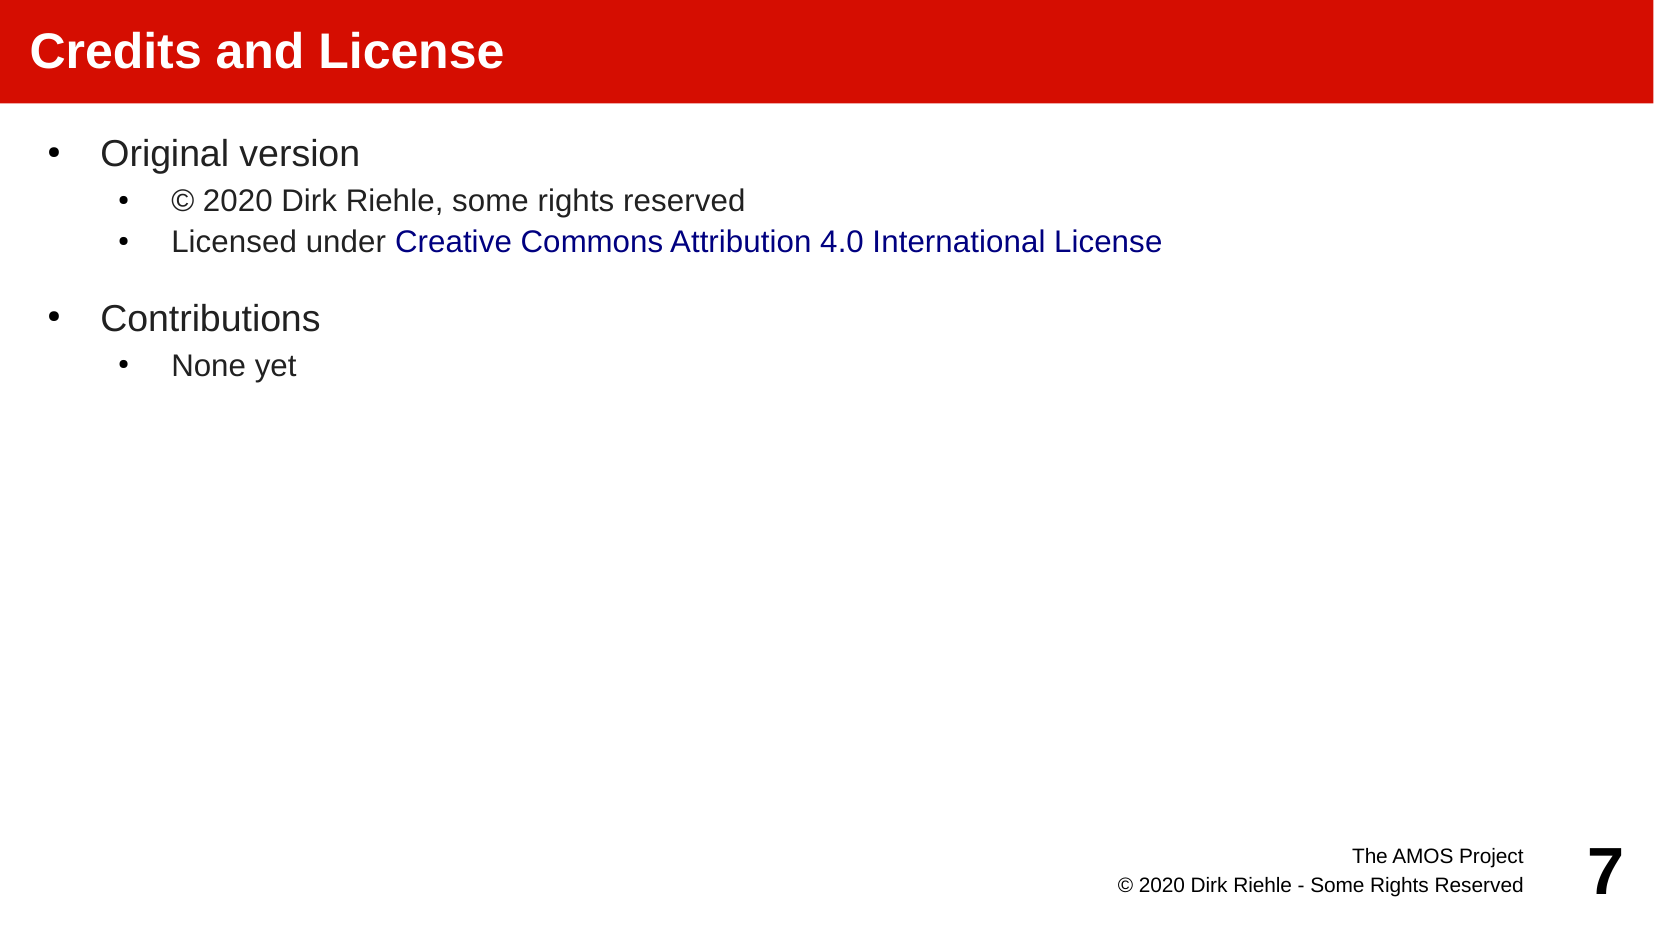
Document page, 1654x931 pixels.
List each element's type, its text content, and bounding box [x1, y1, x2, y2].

list Original version © 2020 Dirk Riehle, some rights reserved Licensed under Creative Commons Attribution 4.0 International License Contributions None yet [29, 132, 1625, 813]
title Credits and License [0, 0, 1654, 104]
